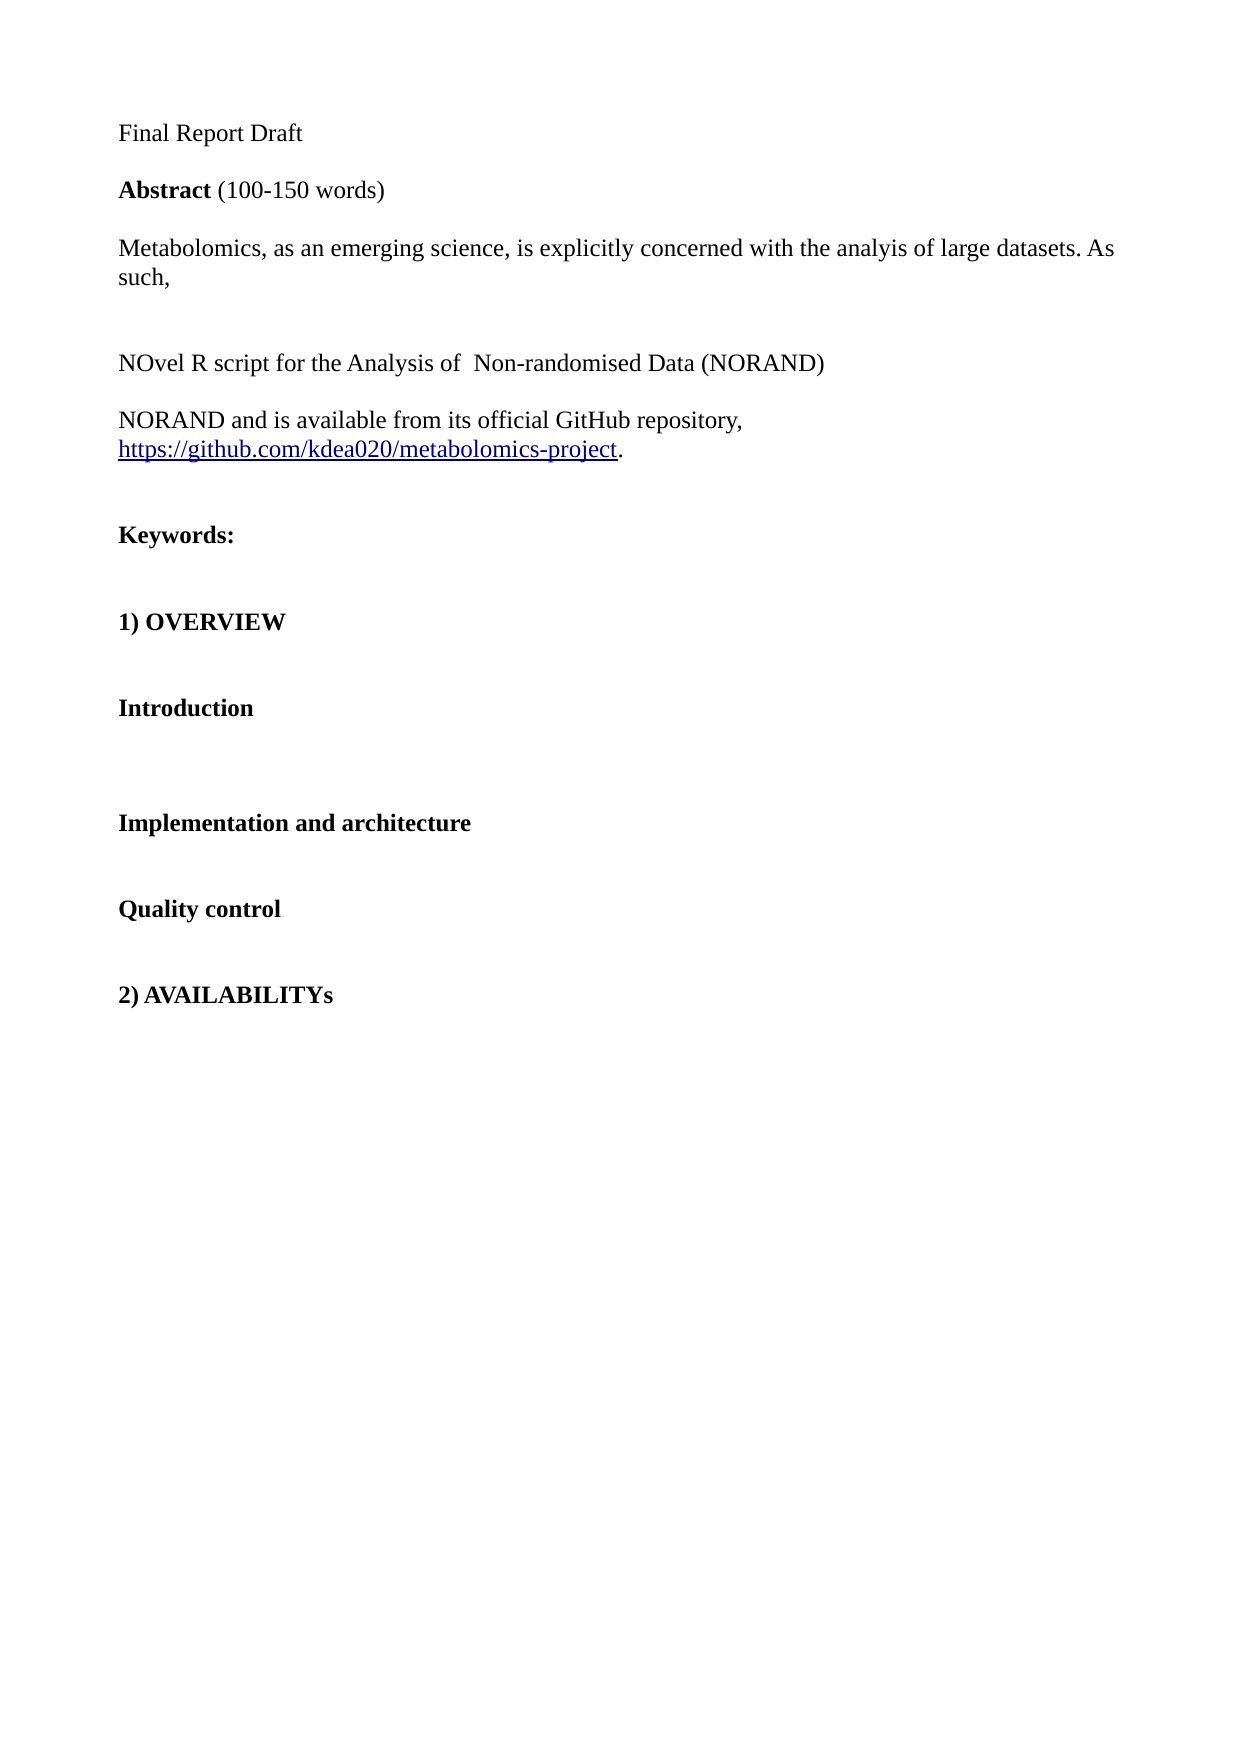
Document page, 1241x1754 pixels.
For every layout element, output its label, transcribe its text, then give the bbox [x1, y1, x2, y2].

text Abstract (100-150 words) [118, 176, 1122, 204]
text Quality control [118, 894, 1122, 923]
text NORAND and is available from its official GitHub repository, https://github.com/kdea020/metabolomics-project. [118, 406, 1122, 463]
text 1) OVERVIEW [118, 607, 1122, 636]
text Final Report Draft [118, 118, 1122, 147]
text NOvel R script for the Analysis of Non-randomised Data (NORAND) [118, 348, 1122, 377]
text Implementation and architecture [118, 808, 1122, 837]
text Introduction [118, 693, 1122, 722]
text Metabolomics, as an emerging science, is explicitly concerned with the analyis of large datasets. As such, [118, 233, 1122, 291]
text Keywords: [118, 521, 1122, 549]
text 2) AVAILABILITYs [118, 981, 1122, 1009]
